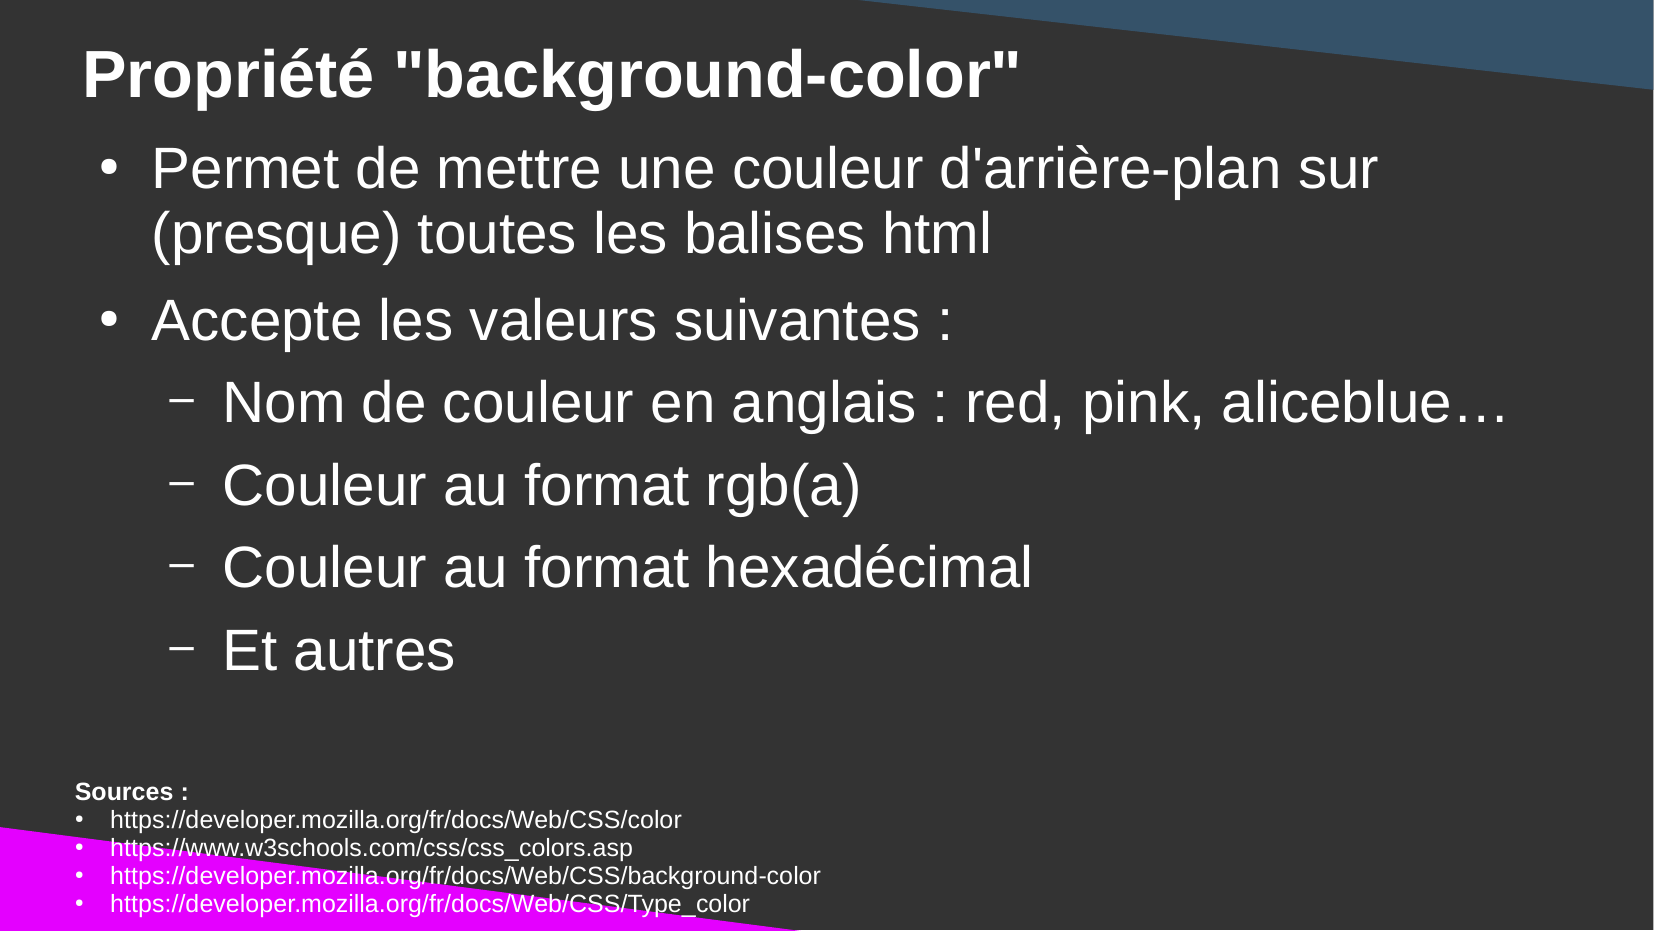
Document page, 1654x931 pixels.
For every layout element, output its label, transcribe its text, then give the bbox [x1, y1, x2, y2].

text_box [0, 827, 801, 931]
text_box [858, 0, 1654, 90]
list Permet de mettre une couleur d'arrière-plan sur (presque) toutes les balises html Accepte les valeurs suivantes : Nom de couleur en anglais : red, pink, aliceblue… Couleur au format rgb(a) Couleur au format hexadécimal Et autres [80, 135, 1605, 733]
text_box Sources : https://developer.mozilla.org/fr/docs/Web/CSS/color https://www.w3schools.com/css/css_colors.asp https://developer.mozilla.org/fr/docs/Web/CSS/background-color https://developer.mozilla.org/fr/docs/Web/CSS/Type_color [60, 770, 1546, 926]
title Propriété "background-color" [82, 37, 1571, 122]
